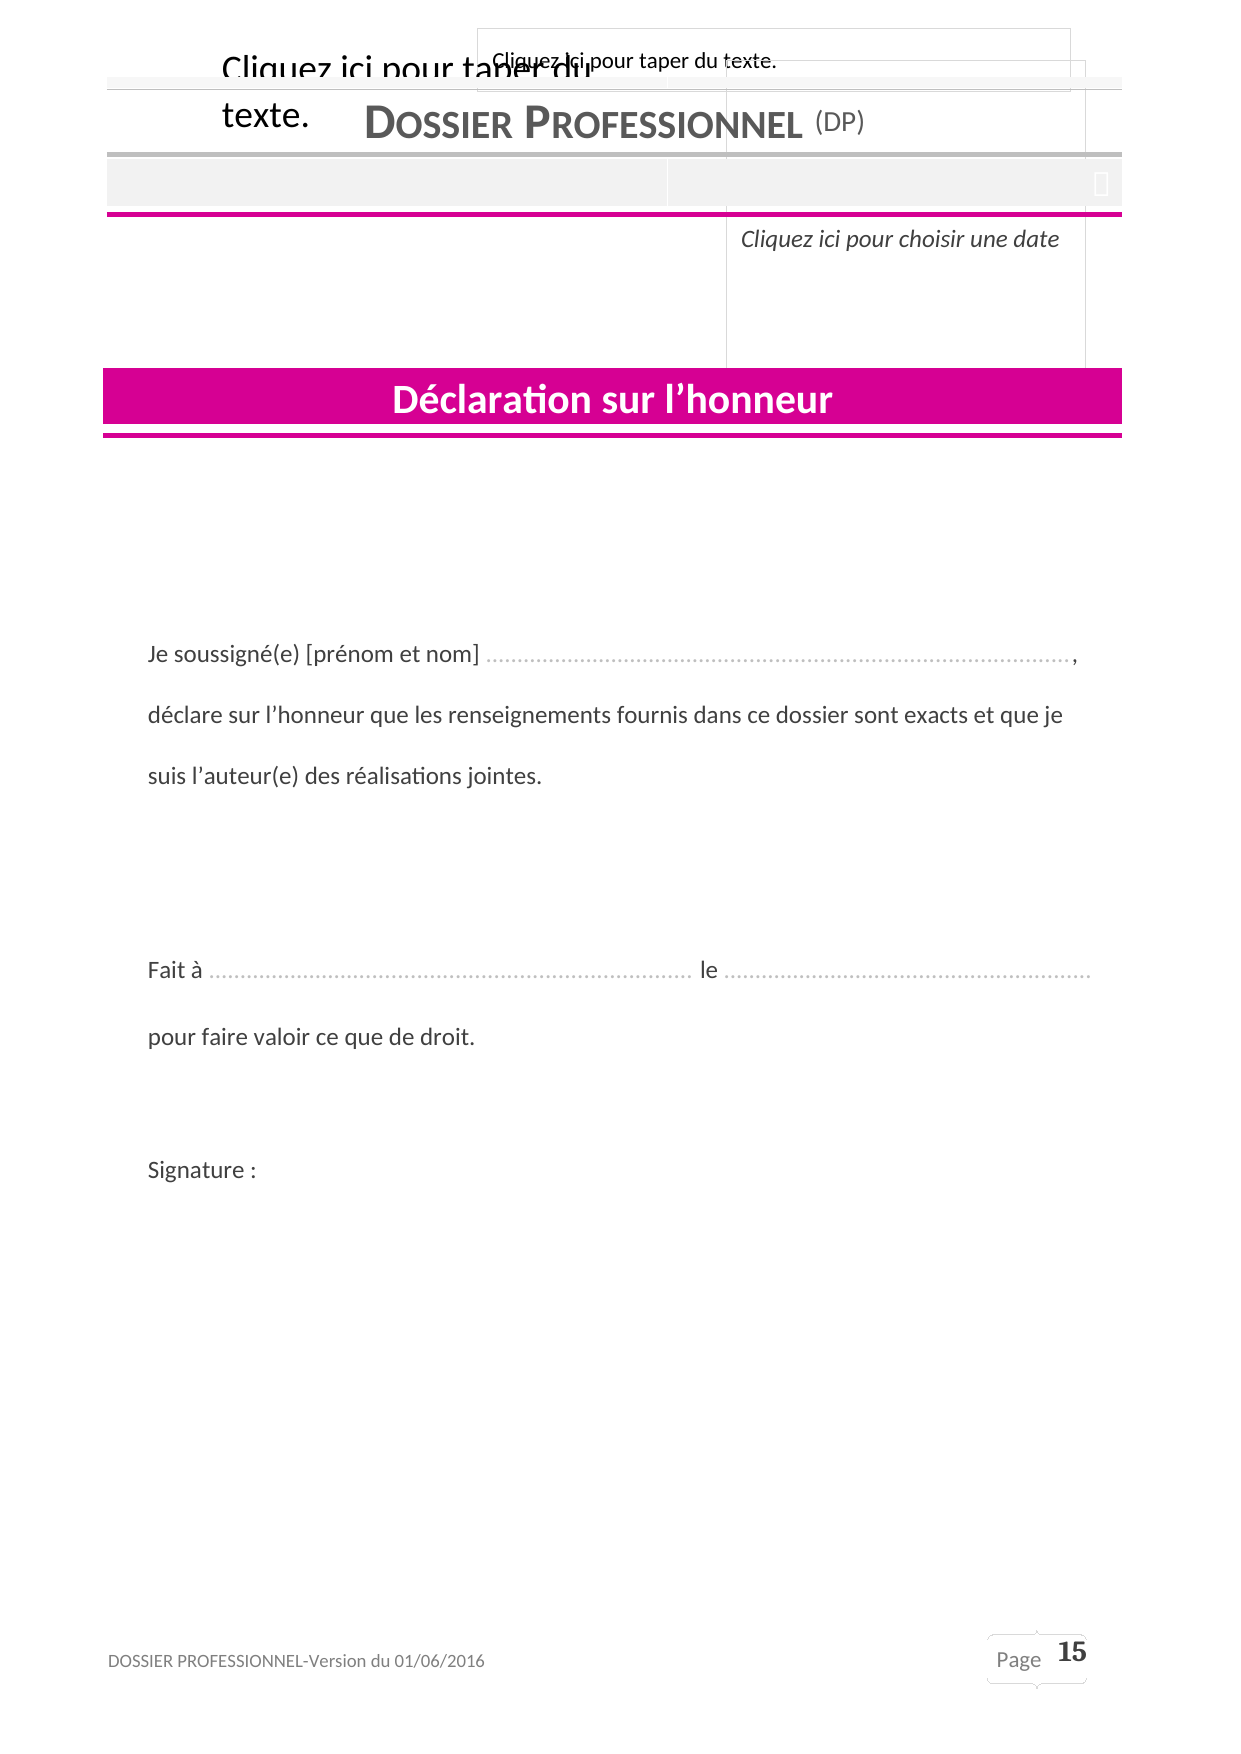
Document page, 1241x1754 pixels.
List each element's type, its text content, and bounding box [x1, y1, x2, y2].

table_cell [103, 438, 1122, 492]
table_header Déclaration sur l’honneur [103, 368, 1122, 424]
text Signature : [148, 1154, 1093, 1184]
table_cell [103, 424, 1122, 433]
text Je soussigné(e) [prénom et nom] , [148, 638, 1093, 668]
text pour faire valoir ce que de droit. [148, 1021, 1093, 1051]
text déclare sur l’honneur que les renseignements fournis dans ce dossier sont exacts et que je suis l’auteur(e) des réalisations jointes. [148, 699, 1093, 790]
text Fait à le [148, 954, 1093, 984]
